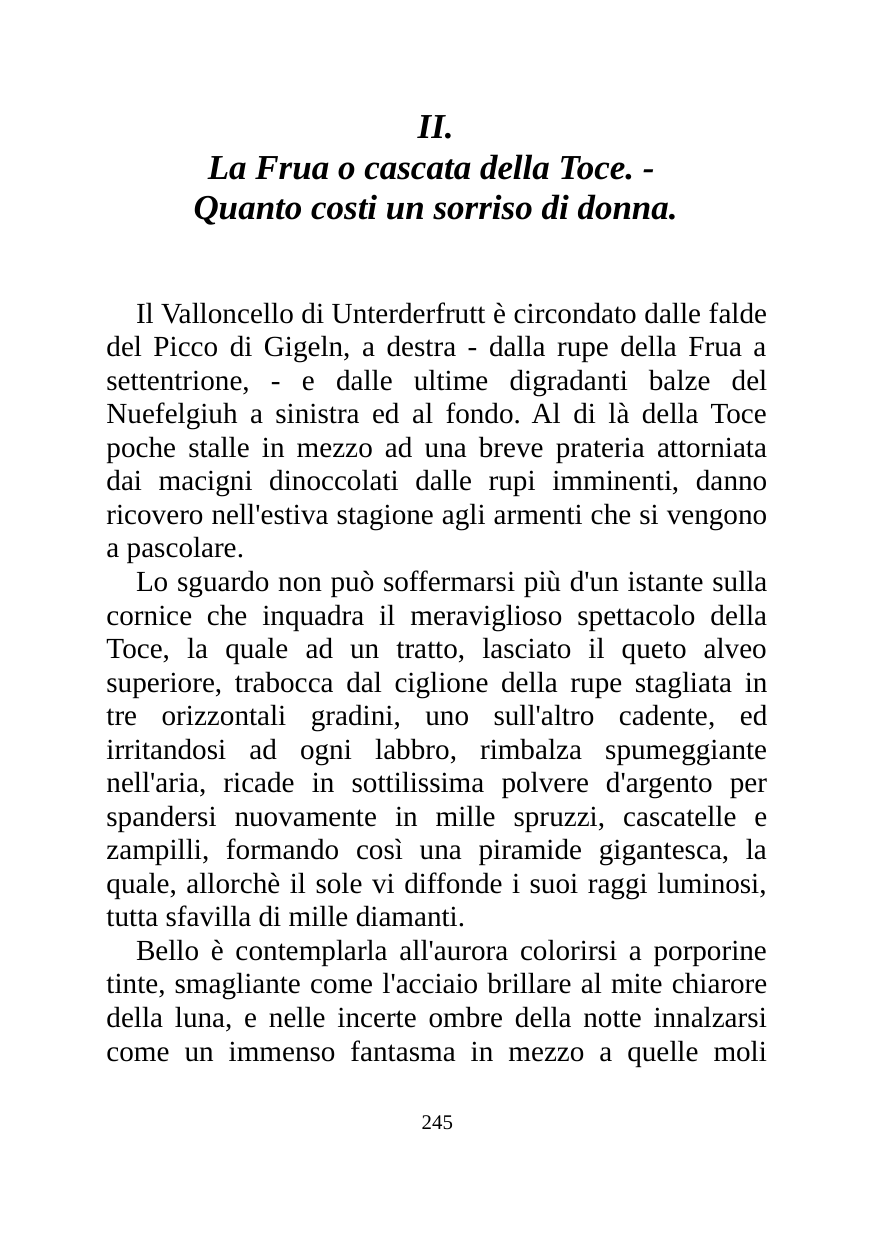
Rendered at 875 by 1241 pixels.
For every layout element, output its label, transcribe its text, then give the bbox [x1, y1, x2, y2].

text Il Valloncello di Unterderfrutt è circondato dalle falde del Picco di Gigeln, a destra - dalla rupe della Frua a settentrione, - e dalle ultime digradanti balze del Nuefelgiuh a sinistra ed al fondo. Al di là della Toce poche stalle in mezzo ad una breve prateria attorniata dai macigni dinoccolati dalle rupi imminenti, danno ricovero nell'estiva stagione agli armenti che si vengono a pascolare. [106, 296, 768, 564]
text Bello è contemplarla all'aurora colorirsi a porporine tinte, smagliante come l'acciaio brillare al mite chiarore della luna, e nelle incerte ombre della notte innalzarsi come un immenso fantasma in mezzo a quelle moli [106, 933, 768, 1067]
subtitle II. La Frua o cascata della Toce. - Quanto costi un sorriso di donna. [106, 106, 768, 227]
text Lo sguardo non può soffermarsi più d'un istante sulla cornice che inquadra il meraviglioso spettacolo della Toce, la quale ad un tratto, lasciato il queto alveo superiore, trabocca dal ciglione della rupe stagliata in tre orizzontali gradini, uno sull'altro cadente, ed irritandosi ad ogni labbro, rimbalza spumeggiante nell'aria, ricade in sottilissima polvere d'argento per spandersi nuovamente in mille spruzzi, cascatelle e zampilli, formando così una piramide gigantesca, la quale, allorchè il sole vi diffonde i suoi raggi luminosi, tutta sfavilla di mille diamanti. [106, 564, 768, 933]
